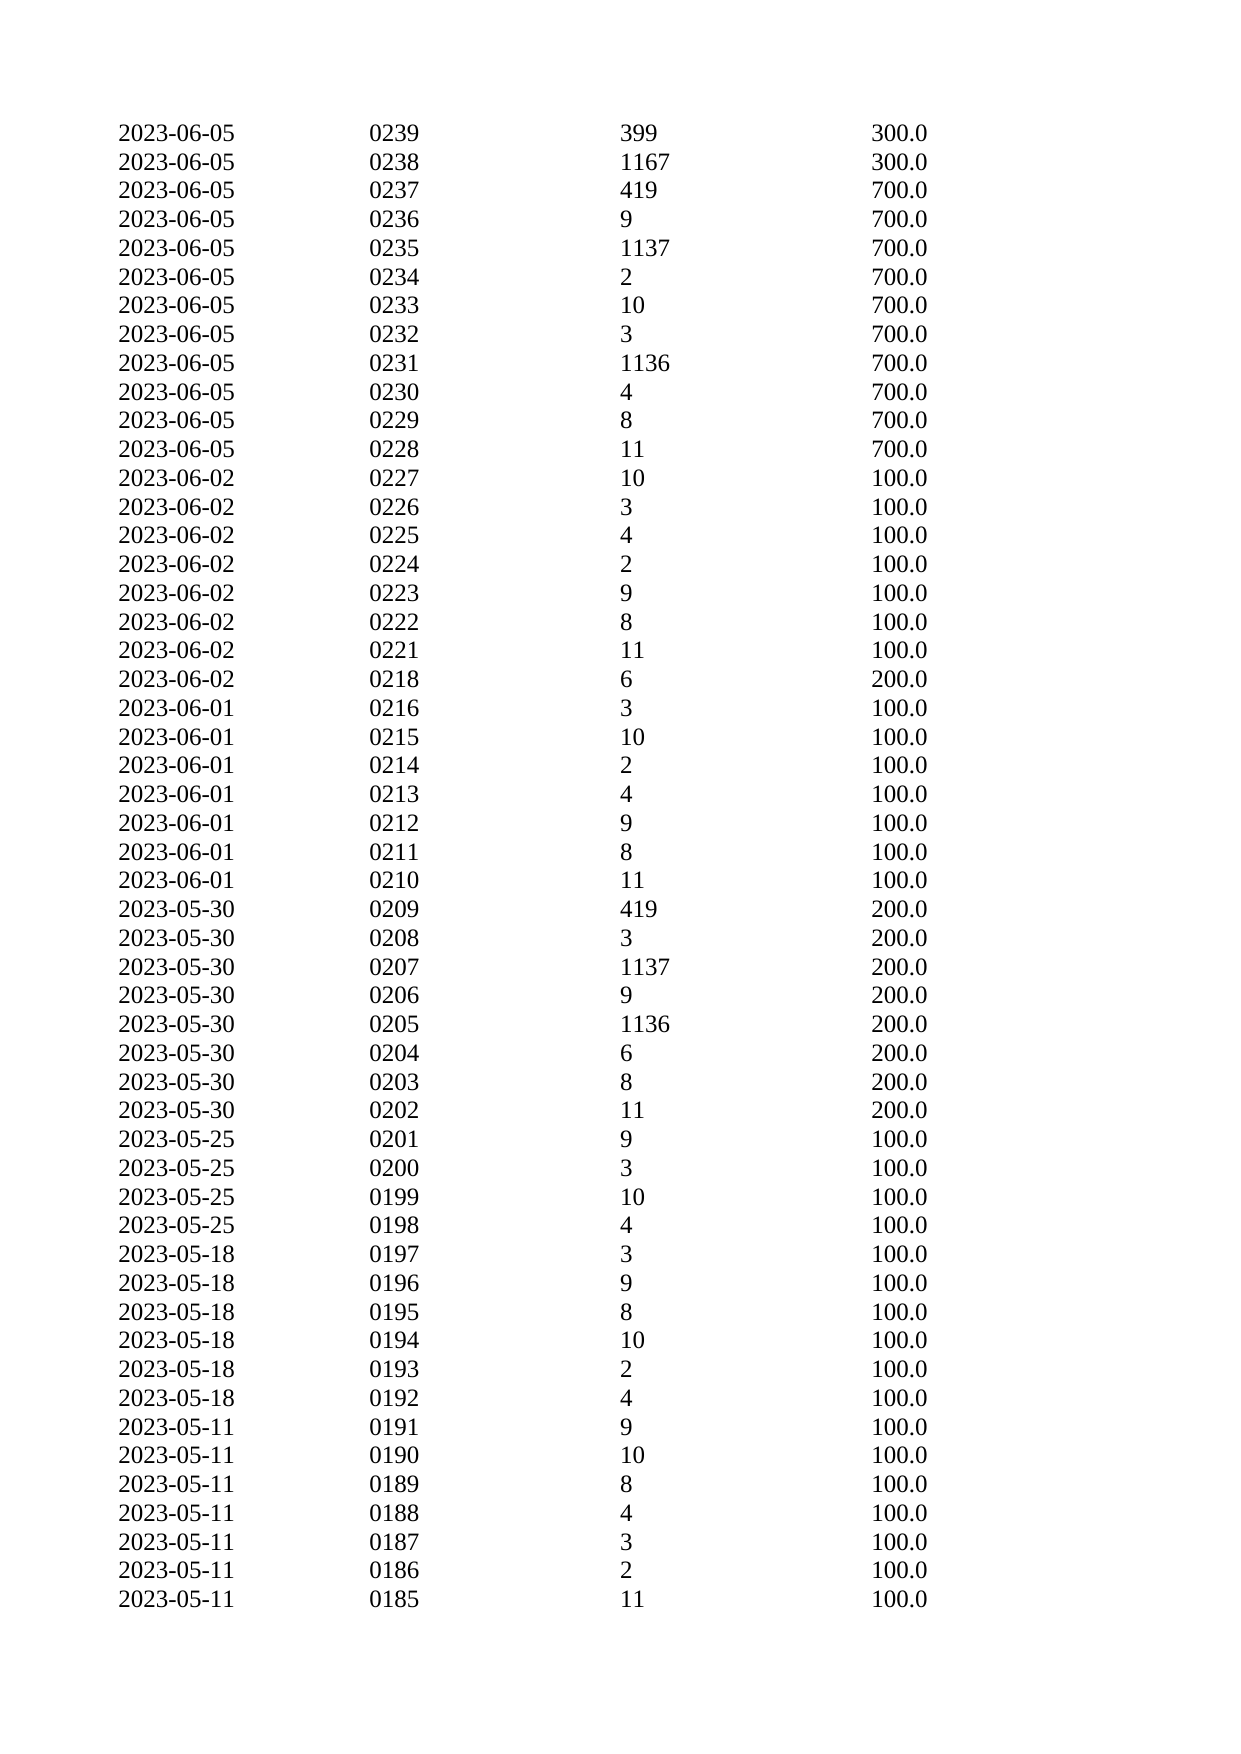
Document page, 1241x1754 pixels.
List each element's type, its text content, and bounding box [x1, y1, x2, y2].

table_cell 100.0 [871, 837, 1122, 866]
table_cell 100.0 [871, 1498, 1122, 1527]
table_cell 100.0 [871, 751, 1122, 779]
table_cell 100.0 [871, 779, 1122, 808]
table_cell 0227 [369, 463, 620, 492]
table_cell 200.0 [871, 664, 1122, 693]
table_cell 10 [620, 1326, 871, 1354]
table_cell 2023-06-05 [118, 348, 369, 377]
table_cell 700.0 [871, 291, 1122, 319]
table_cell 8 [620, 1469, 871, 1498]
table_cell 0221 [369, 636, 620, 664]
table_cell 700.0 [871, 233, 1122, 262]
table_cell 2023-06-01 [118, 808, 369, 837]
table_cell 2023-06-01 [118, 866, 369, 894]
table_cell 2023-06-05 [118, 291, 369, 319]
table_cell 100.0 [871, 1441, 1122, 1469]
table_cell 1137 [620, 952, 871, 981]
table_cell 2023-05-18 [118, 1326, 369, 1354]
table_cell 0233 [369, 291, 620, 319]
table_cell 0185 [369, 1584, 620, 1613]
table_cell 0188 [369, 1498, 620, 1527]
table_cell 4 [620, 521, 871, 549]
table_cell 300.0 [871, 147, 1122, 176]
table_cell 2023-06-02 [118, 463, 369, 492]
table_cell 100.0 [871, 1268, 1122, 1297]
table_cell 0210 [369, 866, 620, 894]
table_cell 0207 [369, 952, 620, 981]
table_cell 100.0 [871, 1297, 1122, 1326]
table_cell 10 [620, 291, 871, 319]
table_cell 2 [620, 549, 871, 578]
table_cell 399 [620, 118, 871, 147]
table_cell 2023-06-02 [118, 549, 369, 578]
table_cell 2023-05-30 [118, 981, 369, 1009]
table_cell 100.0 [871, 636, 1122, 664]
table_cell 1137 [620, 233, 871, 262]
table_cell 100.0 [871, 549, 1122, 578]
table_cell 2023-05-11 [118, 1469, 369, 1498]
table_cell 0236 [369, 204, 620, 233]
table_cell 2023-05-18 [118, 1297, 369, 1326]
table_cell 100.0 [871, 1556, 1122, 1584]
table_cell 1167 [620, 147, 871, 176]
table_cell 2023-06-02 [118, 664, 369, 693]
table_cell 9 [620, 1124, 871, 1153]
table_cell 100.0 [871, 463, 1122, 492]
table_cell 0190 [369, 1441, 620, 1469]
table_cell 3 [620, 492, 871, 521]
table_cell 700.0 [871, 319, 1122, 348]
table_cell 1136 [620, 348, 871, 377]
table_cell 0192 [369, 1383, 620, 1412]
table_cell 2023-05-25 [118, 1153, 369, 1182]
table_cell 9 [620, 808, 871, 837]
table_cell 10 [620, 1441, 871, 1469]
table_cell 3 [620, 319, 871, 348]
table_cell 200.0 [871, 1067, 1122, 1096]
table_cell 2023-06-02 [118, 492, 369, 521]
table_cell 0222 [369, 607, 620, 636]
table_cell 200.0 [871, 1009, 1122, 1038]
table_cell 100.0 [871, 1412, 1122, 1441]
table_cell 200.0 [871, 1038, 1122, 1067]
table_cell 0214 [369, 751, 620, 779]
table_cell 100.0 [871, 1211, 1122, 1239]
table_cell 2023-05-11 [118, 1527, 369, 1556]
table_cell 3 [620, 1239, 871, 1268]
table_cell 2023-05-30 [118, 1096, 369, 1124]
table_cell 700.0 [871, 176, 1122, 204]
table_cell 2023-05-30 [118, 952, 369, 981]
table_cell 2023-06-05 [118, 406, 369, 434]
table_cell 9 [620, 204, 871, 233]
table_cell 2 [620, 1354, 871, 1383]
table_cell 2023-06-01 [118, 837, 369, 866]
table_cell 700.0 [871, 262, 1122, 291]
table_cell 100.0 [871, 722, 1122, 751]
table_cell 2023-06-05 [118, 233, 369, 262]
table_cell 0195 [369, 1297, 620, 1326]
table_cell 0226 [369, 492, 620, 521]
table_cell 8 [620, 607, 871, 636]
table_cell 2023-06-05 [118, 377, 369, 406]
table_cell 419 [620, 176, 871, 204]
table_cell 100.0 [871, 1383, 1122, 1412]
table_cell 0212 [369, 808, 620, 837]
table_cell 2023-05-25 [118, 1182, 369, 1211]
table_cell 200.0 [871, 894, 1122, 923]
table_cell 0187 [369, 1527, 620, 1556]
table_cell 100.0 [871, 492, 1122, 521]
table_cell 0225 [369, 521, 620, 549]
table_cell 6 [620, 664, 871, 693]
table_cell 0211 [369, 837, 620, 866]
table_cell 2 [620, 1556, 871, 1584]
table_cell 3 [620, 1527, 871, 1556]
table_cell 4 [620, 1498, 871, 1527]
table_cell 0204 [369, 1038, 620, 1067]
table_cell 2023-05-30 [118, 1009, 369, 1038]
table_cell 2 [620, 262, 871, 291]
table_cell 100.0 [871, 1182, 1122, 1211]
table_cell 0191 [369, 1412, 620, 1441]
table_cell 419 [620, 894, 871, 923]
table_cell 2023-05-30 [118, 1038, 369, 1067]
table_cell 2023-06-05 [118, 147, 369, 176]
table_cell 2023-05-25 [118, 1124, 369, 1153]
table_cell 0224 [369, 549, 620, 578]
table_cell 3 [620, 923, 871, 952]
table_cell 10 [620, 463, 871, 492]
table_cell 100.0 [871, 521, 1122, 549]
table_cell 0230 [369, 377, 620, 406]
table_cell 9 [620, 1412, 871, 1441]
table_cell 100.0 [871, 1326, 1122, 1354]
table_cell 8 [620, 1297, 871, 1326]
table_cell 6 [620, 1038, 871, 1067]
table_cell 100.0 [871, 1584, 1122, 1613]
table_cell 200.0 [871, 981, 1122, 1009]
table_cell 9 [620, 578, 871, 607]
table_cell 0213 [369, 779, 620, 808]
table_cell 100.0 [871, 607, 1122, 636]
table_cell 0231 [369, 348, 620, 377]
table_cell 0215 [369, 722, 620, 751]
table_cell 100.0 [871, 866, 1122, 894]
table_cell 0202 [369, 1096, 620, 1124]
table_cell 2023-05-25 [118, 1211, 369, 1239]
table_cell 2023-06-05 [118, 118, 369, 147]
table_cell 200.0 [871, 1096, 1122, 1124]
table_cell 0209 [369, 894, 620, 923]
table_cell 0205 [369, 1009, 620, 1038]
table_cell 2023-06-05 [118, 176, 369, 204]
table_cell 0201 [369, 1124, 620, 1153]
table_cell 0238 [369, 147, 620, 176]
table_cell 8 [620, 1067, 871, 1096]
table_cell 0193 [369, 1354, 620, 1383]
table_cell 100.0 [871, 1153, 1122, 1182]
table_cell 3 [620, 693, 871, 722]
table_cell 2023-05-30 [118, 894, 369, 923]
table_cell 2023-05-11 [118, 1441, 369, 1469]
table_cell 2023-05-18 [118, 1354, 369, 1383]
table_cell 1136 [620, 1009, 871, 1038]
table_cell 2023-06-02 [118, 636, 369, 664]
table_cell 9 [620, 981, 871, 1009]
table_cell 2023-06-01 [118, 779, 369, 808]
table_cell 0228 [369, 434, 620, 463]
table_cell 0194 [369, 1326, 620, 1354]
table_cell 4 [620, 1383, 871, 1412]
table_cell 700.0 [871, 348, 1122, 377]
table_cell 11 [620, 1584, 871, 1613]
table_cell 2023-06-02 [118, 607, 369, 636]
table_cell 0229 [369, 406, 620, 434]
table_cell 0232 [369, 319, 620, 348]
table_cell 100.0 [871, 1354, 1122, 1383]
table_cell 11 [620, 434, 871, 463]
table_cell 0200 [369, 1153, 620, 1182]
table_cell 2023-05-11 [118, 1556, 369, 1584]
table_cell 9 [620, 1268, 871, 1297]
table_cell 0198 [369, 1211, 620, 1239]
table_cell 2023-05-18 [118, 1268, 369, 1297]
table_cell 8 [620, 837, 871, 866]
table_cell 100.0 [871, 808, 1122, 837]
table_cell 700.0 [871, 406, 1122, 434]
table_cell 700.0 [871, 377, 1122, 406]
table_cell 2023-06-01 [118, 722, 369, 751]
table_cell 2023-05-11 [118, 1412, 369, 1441]
table_cell 0197 [369, 1239, 620, 1268]
table_cell 11 [620, 866, 871, 894]
table_cell 0199 [369, 1182, 620, 1211]
table_cell 200.0 [871, 923, 1122, 952]
table_cell 2023-05-18 [118, 1383, 369, 1412]
table_cell 0216 [369, 693, 620, 722]
table_cell 4 [620, 779, 871, 808]
table_cell 11 [620, 636, 871, 664]
table_cell 100.0 [871, 1469, 1122, 1498]
table_cell 0239 [369, 118, 620, 147]
table_cell 2023-05-30 [118, 1067, 369, 1096]
table_cell 2023-05-11 [118, 1584, 369, 1613]
table_cell 0206 [369, 981, 620, 1009]
table_cell 3 [620, 1153, 871, 1182]
table_cell 700.0 [871, 204, 1122, 233]
table_cell 0223 [369, 578, 620, 607]
table_cell 10 [620, 722, 871, 751]
table_cell 300.0 [871, 118, 1122, 147]
table_cell 2023-06-05 [118, 319, 369, 348]
table_cell 2023-06-05 [118, 204, 369, 233]
table_cell 0186 [369, 1556, 620, 1584]
table_cell 2023-06-05 [118, 262, 369, 291]
table_cell 100.0 [871, 1124, 1122, 1153]
table_cell 2 [620, 751, 871, 779]
table_cell 8 [620, 406, 871, 434]
table_cell 4 [620, 377, 871, 406]
table_cell 700.0 [871, 434, 1122, 463]
table_cell 2023-06-01 [118, 751, 369, 779]
table_cell 11 [620, 1096, 871, 1124]
table_cell 2023-06-01 [118, 693, 369, 722]
table_cell 200.0 [871, 952, 1122, 981]
table_cell 0235 [369, 233, 620, 262]
table_cell 2023-05-11 [118, 1498, 369, 1527]
table_cell 4 [620, 1211, 871, 1239]
table_cell 2023-06-05 [118, 434, 369, 463]
table_cell 2023-05-30 [118, 923, 369, 952]
table_cell 2023-06-02 [118, 521, 369, 549]
table_cell 2023-05-18 [118, 1239, 369, 1268]
table_cell 100.0 [871, 1239, 1122, 1268]
table_cell 0189 [369, 1469, 620, 1498]
table_cell 0208 [369, 923, 620, 952]
table_cell 10 [620, 1182, 871, 1211]
table_cell 0218 [369, 664, 620, 693]
table_cell 100.0 [871, 1527, 1122, 1556]
table_cell 2023-06-02 [118, 578, 369, 607]
table_cell 0234 [369, 262, 620, 291]
table_cell 0237 [369, 176, 620, 204]
table_cell 0196 [369, 1268, 620, 1297]
table_cell 100.0 [871, 693, 1122, 722]
table_cell 0203 [369, 1067, 620, 1096]
table_cell 100.0 [871, 578, 1122, 607]
